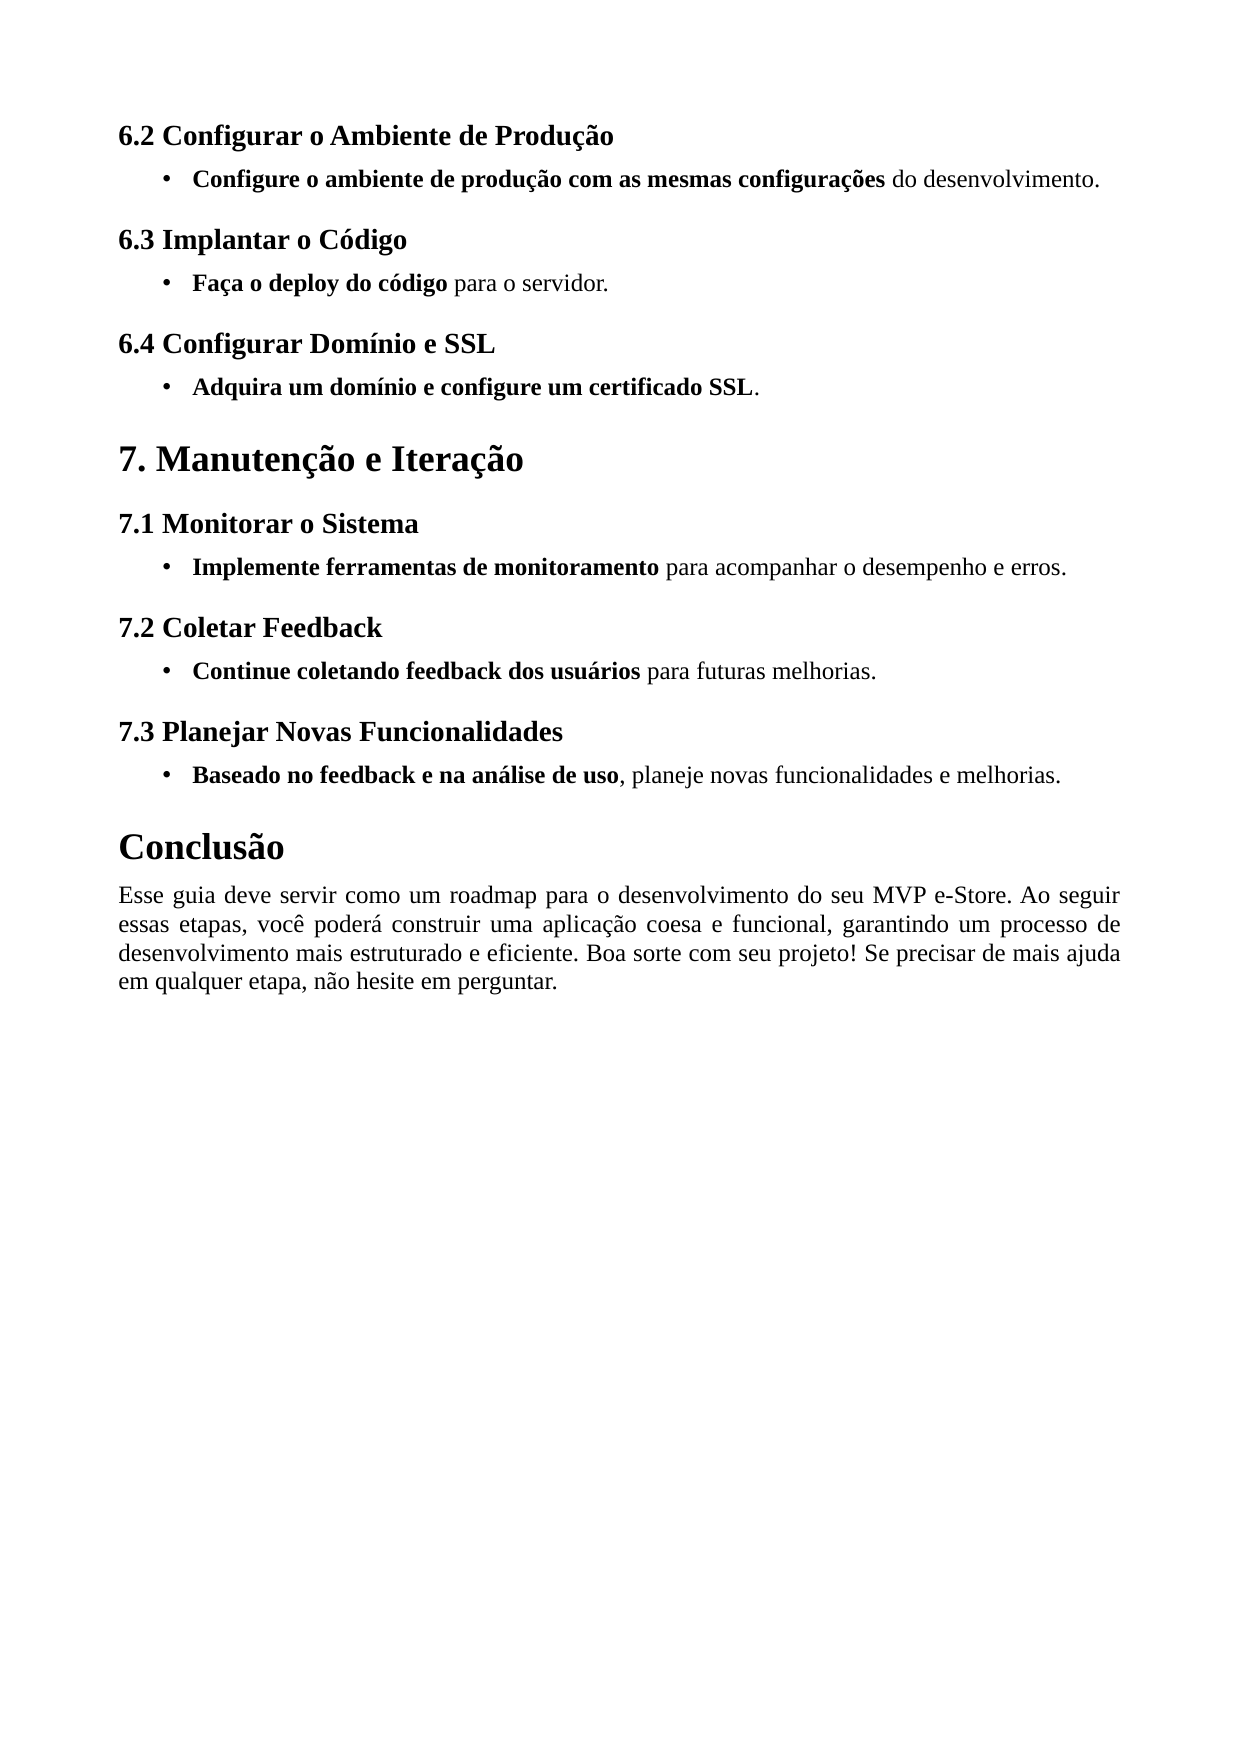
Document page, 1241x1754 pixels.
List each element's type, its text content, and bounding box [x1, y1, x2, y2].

subtitle 7.2 Coletar Feedback [118, 610, 1122, 644]
list Adquira um domínio e configure um certificado SSL. [162, 372, 1122, 401]
list Implemente ferramentas de monitoramento para acompanhar o desempenho e erros. [162, 552, 1122, 581]
text Esse guia deve servir como um roadmap para o desenvolvimento do seu MVP e-Store. Ao seguir essas etapas, você poderá construir uma aplicação coesa e funcional, garantindo um processo de desenvolvimento mais estruturado e eficiente. Boa sorte com seu projeto! Se precisar de mais ajuda em qualquer etapa, não hesite em perguntar. [118, 880, 1122, 995]
subtitle 7.3 Planejar Novas Funcionalidades [118, 714, 1122, 748]
subtitle 6.3 Implantar o Código [118, 222, 1122, 256]
subtitle 7.1 Monitorar o Sistema [118, 506, 1122, 540]
list Faça o deploy do código para o servidor. [162, 268, 1122, 297]
subtitle Conclusão [118, 824, 1122, 868]
list Configure o ambiente de produção com as mesmas configurações do desenvolvimento. [162, 164, 1122, 193]
subtitle 6.4 Configurar Domínio e SSL [118, 326, 1122, 359]
subtitle 6.2 Configurar o Ambiente de Produção [118, 118, 1122, 152]
list Continue coletando feedback dos usuários para futuras melhorias. [162, 656, 1122, 685]
list Baseado no feedback e na análise de uso, planeje novas funcionalidades e melhorias. [162, 760, 1122, 789]
subtitle 7. Manutenção e Iteração [118, 436, 1122, 479]
